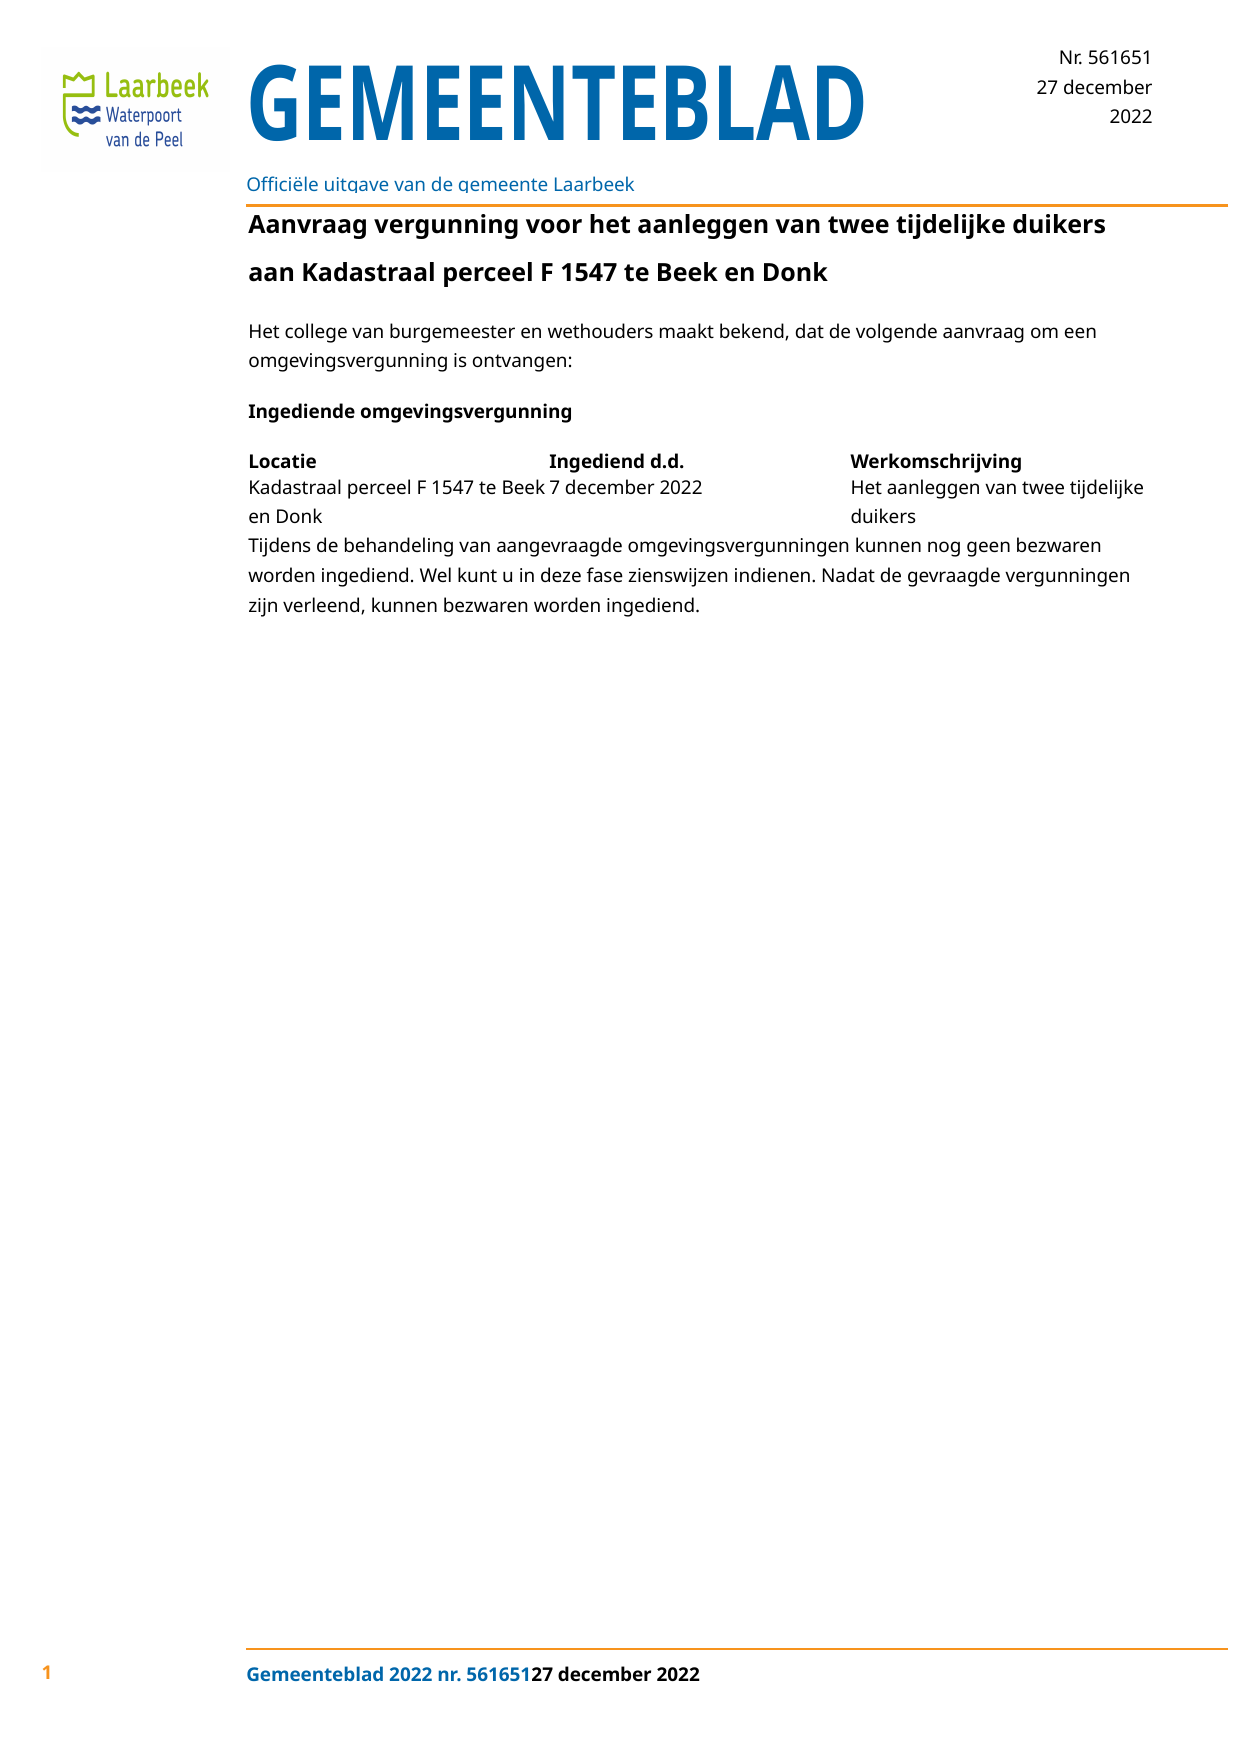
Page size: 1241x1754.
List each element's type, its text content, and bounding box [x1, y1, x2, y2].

table_cell Het aanleggen van twee tijdelijke duikers [850, 474, 1152, 529]
table_header Ingediend d.d. [549, 449, 850, 474]
text Het college van burgemeester en wethouders maakt bekend, dat de volgende aanvraag om een omgevingsvergunning is ontvangen: [248, 318, 1152, 373]
table_header Locatie [248, 449, 549, 474]
table_cell Kadastraal perceel F 1547 te Beek en Donk [248, 474, 549, 529]
text Tijdens de behandeling van aangevraagde omgevingsvergunningen kunnen nog geen bezwaren worden ingediend. Wel kunt u in deze fase zienswijzen indienen. Nadat de gevraagde vergunningen zijn verleend, kunnen bezwaren worden ingediend. [248, 533, 1152, 618]
table_header Werkomschrijving [850, 449, 1152, 474]
text Ingediende omgevingsvergunning [248, 398, 1152, 424]
table_cell 7 december 2022 [549, 474, 850, 529]
picture [41, 47, 231, 172]
text Aanvraag vergunning voor het aanleggen van twee tijdelijke duikers aan Kadastraal perceel F 1547 te Beek en Donk [248, 207, 1152, 288]
